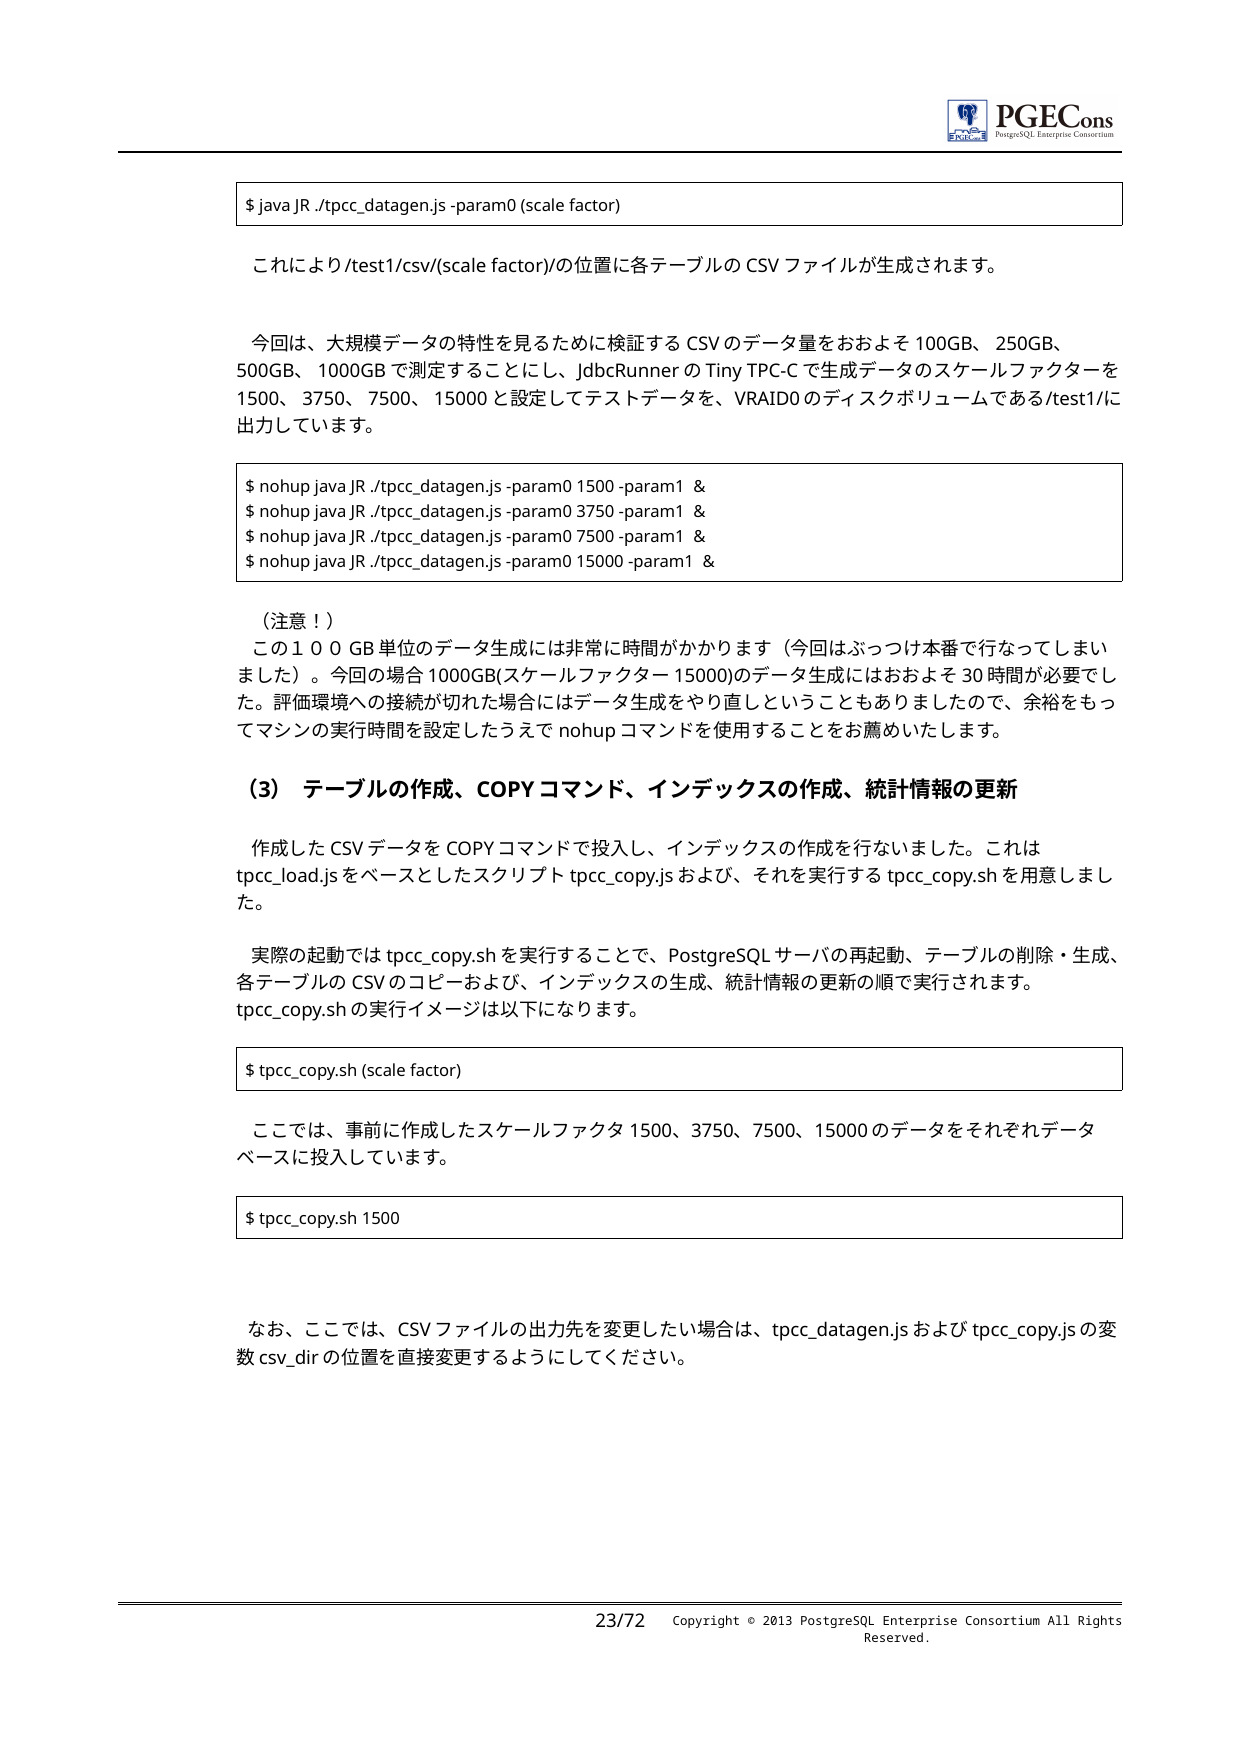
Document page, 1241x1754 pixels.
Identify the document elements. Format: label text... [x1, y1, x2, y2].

text $ java JR ./tpcc_datagen.js -param0 (scale factor) [237, 183, 1122, 225]
text この１００GB単位のデータ生成には非常に時間がかかります（今回はぶっつけ本番で行なってしまいました）。今回の場合1000GB(スケールファクター15000)のデータ生成にはおおよそ30時間が必要でした。評価環境への接続が切れた場合にはデータ生成をやり直しということもありましたので、余裕をもってマシンの実行時間を設定したうえでnohupコマンドを使用することをお薦めいたします。 [236, 634, 1122, 742]
text $ nohup java JR ./tpcc_datagen.js -param0 1500 -param1 & [237, 464, 1122, 488]
text $ nohup java JR ./tpcc_datagen.js -param0 3750 -param1 & [237, 488, 1122, 513]
text 今回は、大規模データの特性を見るために検証するCSVのデータ量をおおよそ100GB、 250GB、 500GB、 1000GBで測定することにし、JdbcRunnerのTiny TPC-Cで生成データのスケールファクターを1500、 3750、 7500、 15000と設定してテストデータを、VRAID0のディスクボリュームである/test1/に出力しています。 [236, 329, 1122, 437]
picture [941, 94, 1119, 147]
subtitle テーブルの作成、COPYコマンド、インデックスの作成、統計情報の更新 [236, 772, 1122, 804]
text $ nohup java JR ./tpcc_datagen.js -param0 15000 -param1 & [237, 538, 1122, 581]
text ここでは、事前に作成したスケールファクタ1500、3750、7500、15000のデータをそれぞれデータベースに投入しています。 [236, 1116, 1122, 1170]
text これにより/test1/csv/(scale factor)/の位置に各テーブルのCSVファイルが生成されます。 [236, 251, 1122, 303]
text $ tpcc_copy.sh (scale factor) [237, 1048, 1122, 1090]
text （注意！） [236, 606, 1122, 634]
text $ nohup java JR ./tpcc_datagen.js -param0 7500 -param1 & [237, 513, 1122, 538]
text なお、ここでは、CSVファイルの出力先を変更したい場合は、tpcc_datagen.jsおよびtpcc_copy.jsの変数csv_dirの位置を直接変更するようにしてください。 [236, 1315, 1122, 1369]
text $ tpcc_copy.sh 1500 [237, 1197, 1122, 1238]
text 実際の起動ではtpcc_copy.shを実行することで、PostgreSQLサーバの再起動、テーブルの削除・生成、各テーブルのCSVのコピーおよび、インデックスの生成、統計情報の更新の順で実行されます。 tpcc_copy.shの実行イメージは以下になります。 [236, 940, 1122, 1022]
text 作成したCSVデータをCOPYコマンドで投入し、インデックスの作成を行ないました。これはtpcc_load.jsをベースとしたスクリプトtpcc_copy.jsおよび、それを実行するtpcc_copy.shを用意しました。 [236, 833, 1122, 915]
